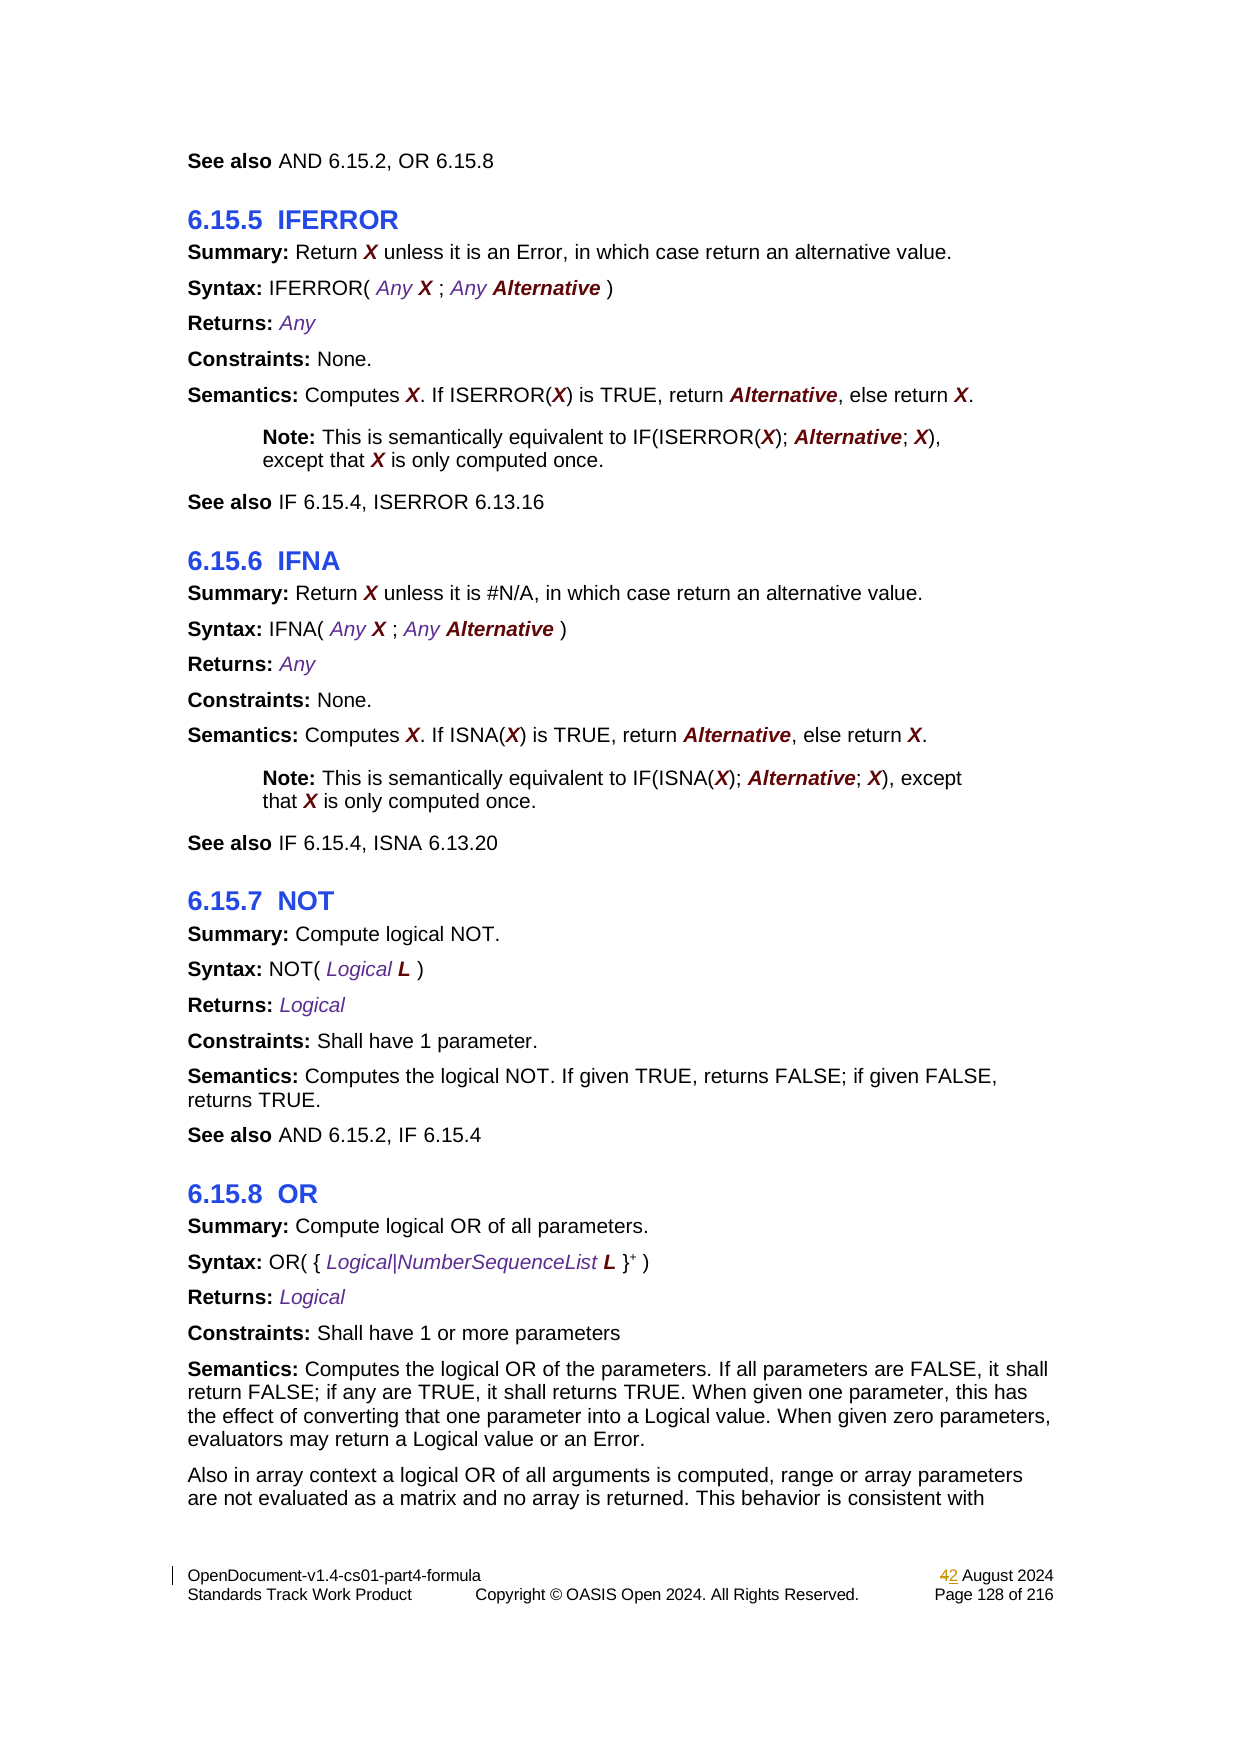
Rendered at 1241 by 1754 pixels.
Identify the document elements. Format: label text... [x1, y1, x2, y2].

text Semantics: Computes X. If ISERROR(X) is TRUE, return Alternative, else return X. [187, 383, 1053, 407]
text See also IF 6.15.4, ISNA 6.13.20 [187, 832, 1053, 855]
text Returns: Logical [187, 993, 1053, 1017]
subtitle IFERROR [187, 204, 1053, 234]
text Constraints: Shall have 1 or more parameters [187, 1321, 1053, 1345]
text Syntax: NOT( Logical L ) [187, 958, 1053, 981]
text See also AND 6.15.2, OR 6.15.8 [187, 150, 1053, 173]
text Summary: Compute logical OR of all parameters. [187, 1214, 1053, 1238]
text See also AND 6.15.2, IF 6.15.4 [187, 1124, 1053, 1147]
text Syntax: IFERROR( Any X ; Any Alternative ) [187, 276, 1053, 300]
text Syntax: OR( { Logical|NumberSequenceList L }+ ) [187, 1250, 1053, 1274]
text Semantics: Computes the logical OR of the parameters. If all parameters are FALSE, it shall return FALSE; if any are TRUE, it shall returns TRUE. When given one parameter, this has the effect of converting that one parameter into a Logical value. When given zero parameters, evaluators may return a Logical value or an Error. [187, 1357, 1053, 1451]
text Syntax: IFNA( Any X ; Any Alternative ) [187, 617, 1053, 641]
text Summary: Compute logical NOT. [187, 922, 1053, 946]
text Note: This is semantically equivalent to IF(ISNA(X); Alternative; X), except that X is only computed once. [262, 766, 978, 813]
text Constraints: None. [187, 347, 1053, 371]
subtitle OR [187, 1178, 1053, 1208]
text Summary: Return X unless it is #N/A, in which case return an alternative value. [187, 581, 1053, 605]
text Constraints: None. [187, 688, 1053, 712]
text Semantics: Computes the logical NOT. If given TRUE, returns FALSE; if given FALSE, returns TRUE. [187, 1065, 1053, 1112]
text Returns: Logical [187, 1286, 1053, 1309]
text See also IF 6.15.4, ISERROR 6.13.16 [187, 491, 1053, 514]
text Also in array context a logical OR of all arguments is computed, range or array parameters are not evaluated as a matrix and no array is returned. This behavior is consistent with [187, 1463, 1053, 1510]
text Semantics: Computes X. If ISNA(X) is TRUE, return Alternative, else return X. [187, 724, 1053, 747]
text Note: This is semantically equivalent to IF(ISERROR(X); Alternative; X), except that X is only computed once. [262, 425, 978, 472]
subtitle IFNA [187, 545, 1053, 575]
text Constraints: Shall have 1 parameter. [187, 1029, 1053, 1053]
subtitle NOT [187, 886, 1053, 916]
text Returns: Any [187, 312, 1053, 335]
text Summary: Return X unless it is an Error, in which case return an alternative value. [187, 241, 1053, 264]
text Returns: Any [187, 653, 1053, 676]
